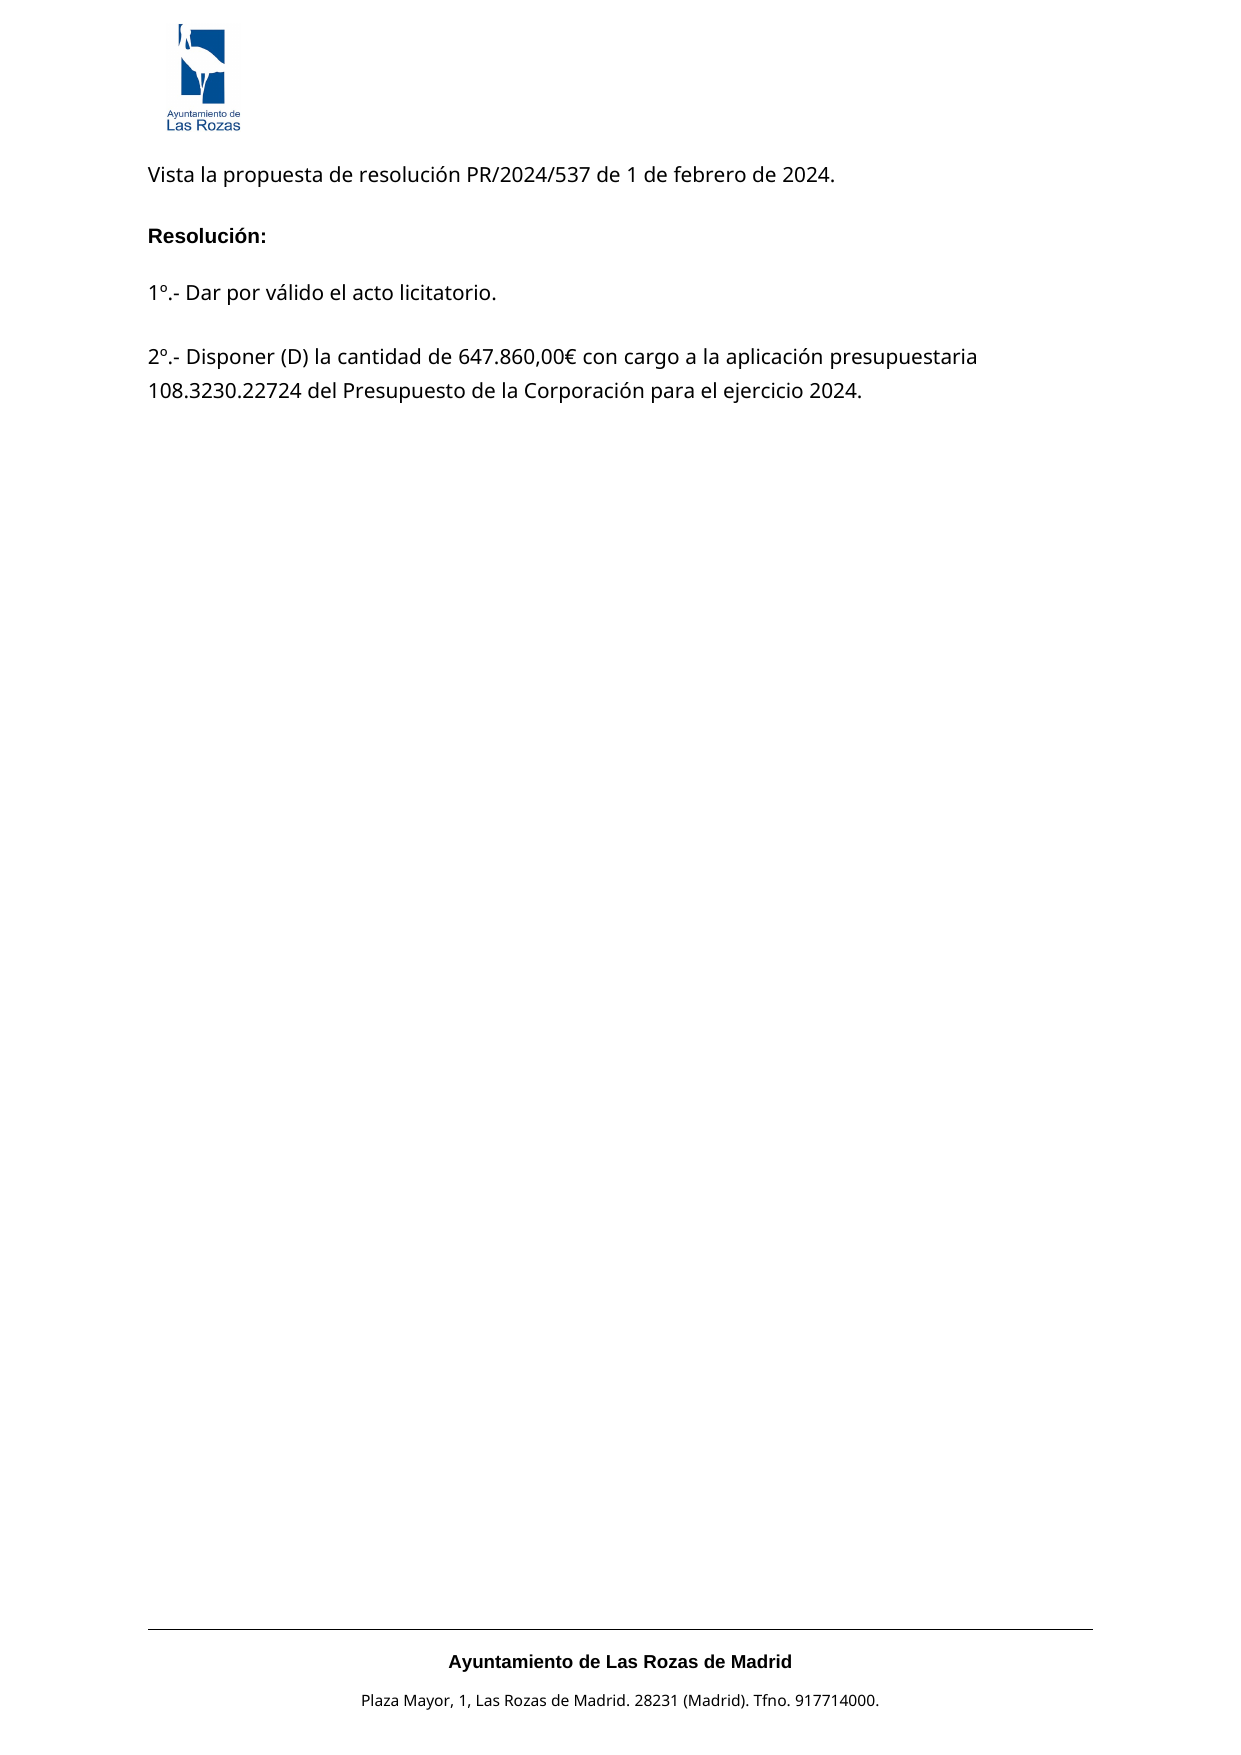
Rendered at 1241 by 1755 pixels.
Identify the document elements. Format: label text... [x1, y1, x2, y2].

subtitle Resolución: [148, 224, 1105, 248]
text 1º.- Dar por válido el acto licitatorio. [148, 278, 1105, 307]
text 2º.- Disponer (D) la cantidad de 647.860,00€ con cargo a la aplicación presupuestaria 108.3230.22724 del Presupuesto de la Corporación para el ejercicio 2024. [148, 342, 1093, 405]
text Vista la propuesta de resolución PR/2024/537 de 1 de febrero de 2024. [148, 160, 1105, 188]
